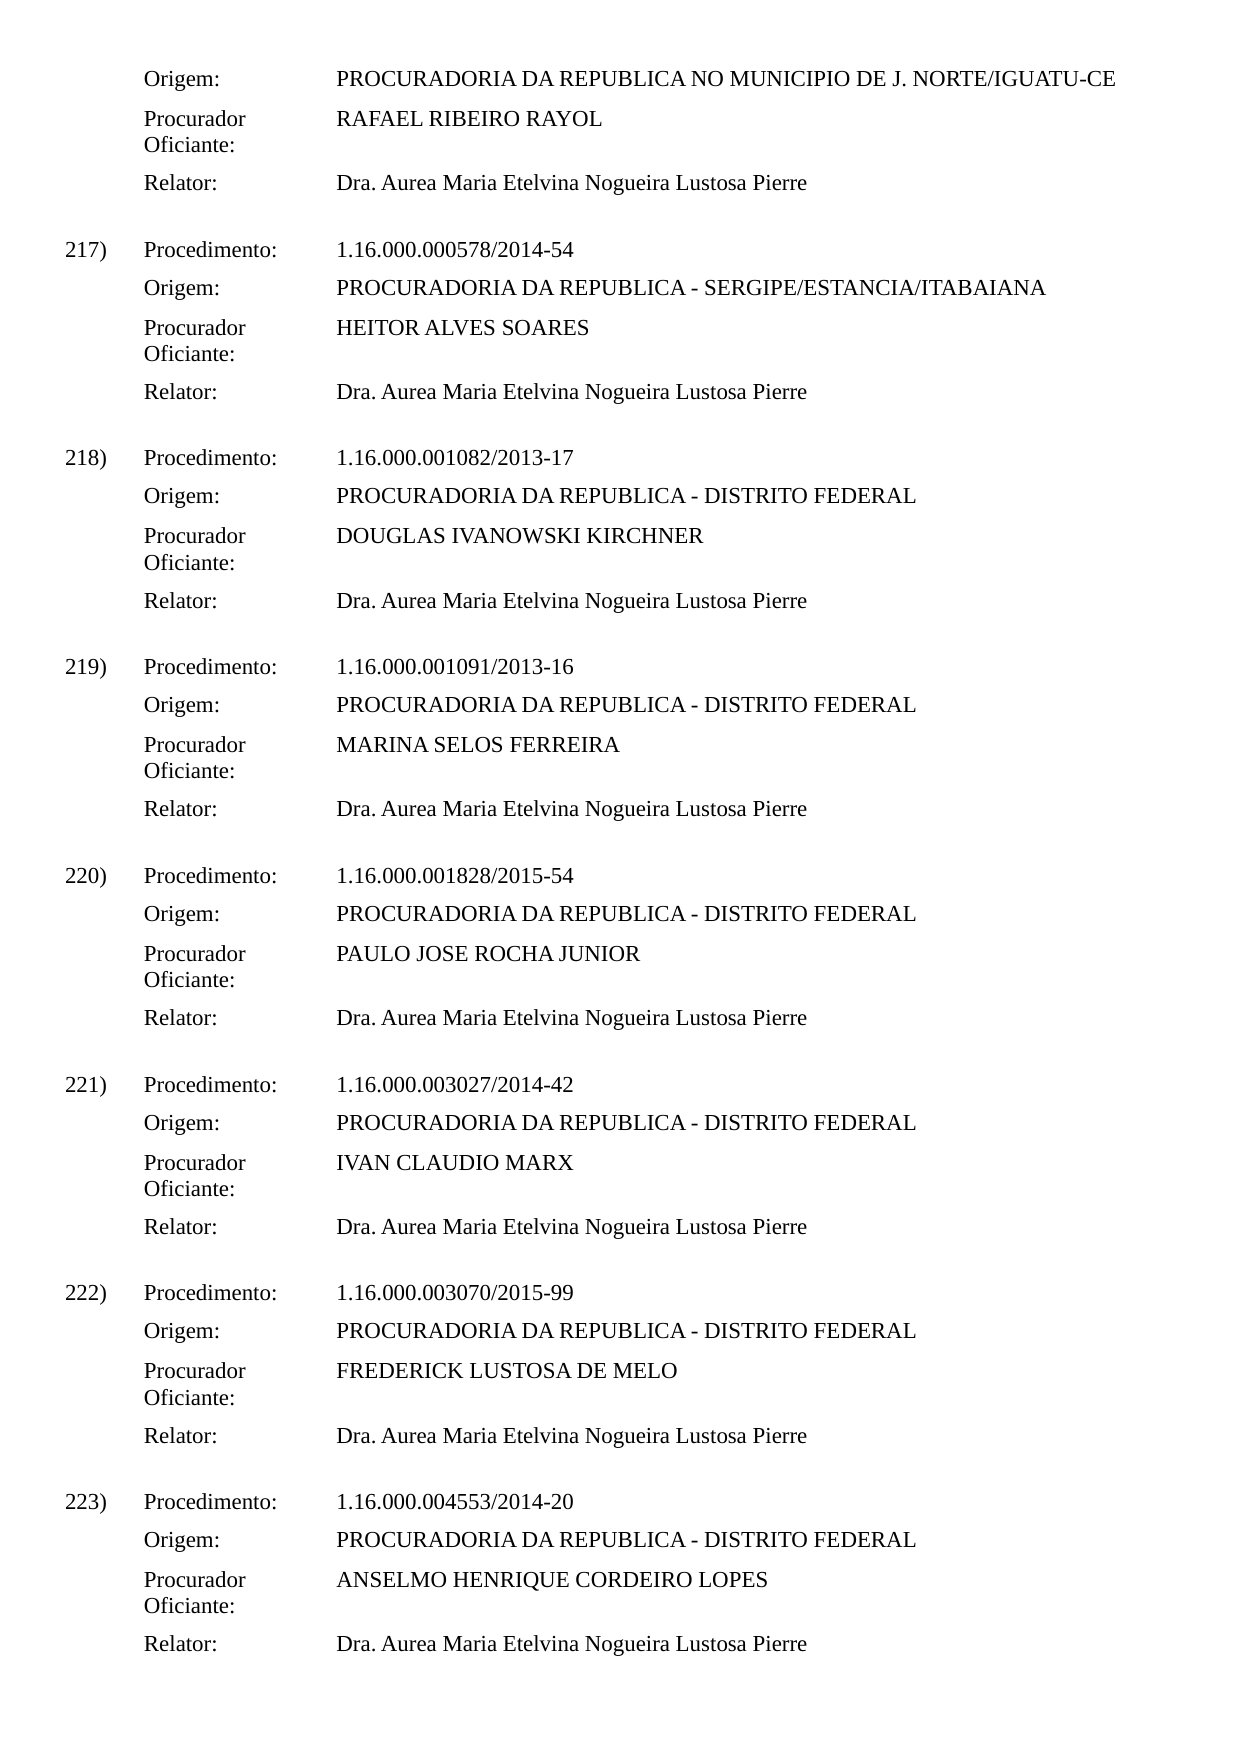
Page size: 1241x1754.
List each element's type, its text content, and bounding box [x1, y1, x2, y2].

table_cell [59, 894, 138, 934]
table_header 1.16.000.003027/2014-42 [330, 1065, 1181, 1103]
table_cell [59, 372, 138, 412]
table_cell [59, 1561, 138, 1625]
table_cell Dra. Aurea Maria Etelvina Nogueira Lustosa Pierre [330, 1625, 1181, 1665]
table_header 1.16.000.000578/2014-54 [330, 230, 1181, 268]
table_cell Procurador Oficiante: [138, 517, 330, 581]
table_cell [59, 1416, 138, 1456]
table_header Procedimento: [138, 1274, 330, 1312]
table_cell Relator: [138, 372, 330, 412]
table_cell Dra. Aurea Maria Etelvina Nogueira Lustosa Pierre [330, 372, 1181, 412]
table_cell Dra. Aurea Maria Etelvina Nogueira Lustosa Pierre [330, 1416, 1181, 1456]
table_header Procedimento: [138, 648, 330, 685]
table_cell Relator: [138, 1625, 330, 1665]
table_header 1.16.000.001091/2013-16 [330, 648, 1181, 685]
table_cell Origem: [138, 59, 330, 99]
table_cell [59, 164, 138, 204]
table_cell PROCURADORIA DA REPUBLICA - DISTRITO FEDERAL [330, 1312, 1181, 1352]
table_cell PROCURADORIA DA REPUBLICA - DISTRITO FEDERAL [330, 685, 1181, 726]
table_cell Origem: [138, 894, 330, 934]
table_cell Dra. Aurea Maria Etelvina Nogueira Lustosa Pierre [330, 999, 1181, 1039]
table_cell [59, 726, 138, 790]
table_cell PAULO JOSE ROCHA JUNIOR [330, 934, 1181, 998]
table_header 1.16.000.004553/2014-20 [330, 1483, 1181, 1520]
table_header 217) [59, 230, 138, 268]
table_header 218) [59, 439, 138, 477]
table_cell [59, 934, 138, 998]
table_cell [59, 1352, 138, 1416]
table_header Procedimento: [138, 230, 330, 268]
table_cell Relator: [138, 1207, 330, 1247]
table_cell Dra. Aurea Maria Etelvina Nogueira Lustosa Pierre [330, 1207, 1181, 1247]
table_cell RAFAEL RIBEIRO RAYOL [330, 99, 1181, 163]
table_cell DOUGLAS IVANOWSKI KIRCHNER [330, 517, 1181, 581]
table_cell Procurador Oficiante: [138, 1561, 330, 1625]
table_cell [59, 1143, 138, 1207]
table_cell Procurador Oficiante: [138, 99, 330, 163]
table_header Procedimento: [138, 1483, 330, 1520]
table_cell PROCURADORIA DA REPUBLICA - DISTRITO FEDERAL [330, 894, 1181, 934]
table_cell PROCURADORIA DA REPUBLICA - DISTRITO FEDERAL [330, 477, 1181, 517]
table_cell [59, 581, 138, 621]
table_cell IVAN CLAUDIO MARX [330, 1143, 1181, 1207]
table_cell ANSELMO HENRIQUE CORDEIRO LOPES [330, 1561, 1181, 1625]
table_cell Relator: [138, 1416, 330, 1456]
table_cell FREDERICK LUSTOSA DE MELO [330, 1352, 1181, 1416]
table_header 220) [59, 856, 138, 894]
table_cell PROCURADORIA DA REPUBLICA NO MUNICIPIO DE J. NORTE/IGUATU-CE [330, 59, 1181, 99]
table_cell [59, 268, 138, 308]
table_cell Origem: [138, 477, 330, 517]
table_cell Origem: [138, 268, 330, 308]
table_cell Dra. Aurea Maria Etelvina Nogueira Lustosa Pierre [330, 790, 1181, 830]
table_cell [59, 99, 138, 163]
table_header 1.16.000.001082/2013-17 [330, 439, 1181, 477]
table_header 222) [59, 1274, 138, 1312]
table_cell Origem: [138, 1103, 330, 1143]
table_cell Procurador Oficiante: [138, 1352, 330, 1416]
table_cell Procurador Oficiante: [138, 726, 330, 790]
table_header 221) [59, 1065, 138, 1103]
table_header Procedimento: [138, 1065, 330, 1103]
table_cell Dra. Aurea Maria Etelvina Nogueira Lustosa Pierre [330, 581, 1181, 621]
table_cell [59, 59, 138, 99]
table_cell [59, 1103, 138, 1143]
table_cell PROCURADORIA DA REPUBLICA - DISTRITO FEDERAL [330, 1103, 1181, 1143]
table_cell Relator: [138, 581, 330, 621]
table_cell [59, 1520, 138, 1561]
table_cell Origem: [138, 1520, 330, 1561]
table_cell [59, 685, 138, 726]
table_cell HEITOR ALVES SOARES [330, 308, 1181, 372]
table_cell MARINA SELOS FERREIRA [330, 726, 1181, 790]
table_cell PROCURADORIA DA REPUBLICA - SERGIPE/ESTANCIA/ITABAIANA [330, 268, 1181, 308]
table_cell Relator: [138, 164, 330, 204]
table_cell Origem: [138, 1312, 330, 1352]
table_cell Procurador Oficiante: [138, 1143, 330, 1207]
table_header 223) [59, 1483, 138, 1520]
table_cell Relator: [138, 999, 330, 1039]
table_header 1.16.000.001828/2015-54 [330, 856, 1181, 894]
table_cell [59, 477, 138, 517]
table_cell Relator: [138, 790, 330, 830]
table_cell Dra. Aurea Maria Etelvina Nogueira Lustosa Pierre [330, 164, 1181, 204]
table_header 1.16.000.003070/2015-99 [330, 1274, 1181, 1312]
table_cell PROCURADORIA DA REPUBLICA - DISTRITO FEDERAL [330, 1520, 1181, 1561]
table_header Procedimento: [138, 856, 330, 894]
table_cell [59, 517, 138, 581]
table_cell Procurador Oficiante: [138, 934, 330, 998]
table_cell [59, 308, 138, 372]
table_cell [59, 1207, 138, 1247]
table_header 219) [59, 648, 138, 685]
table_header Procedimento: [138, 439, 330, 477]
table_cell [59, 1625, 138, 1665]
table_cell Origem: [138, 685, 330, 726]
table_cell [59, 1312, 138, 1352]
table_cell [59, 790, 138, 830]
table_cell Procurador Oficiante: [138, 308, 330, 372]
table_cell [59, 999, 138, 1039]
